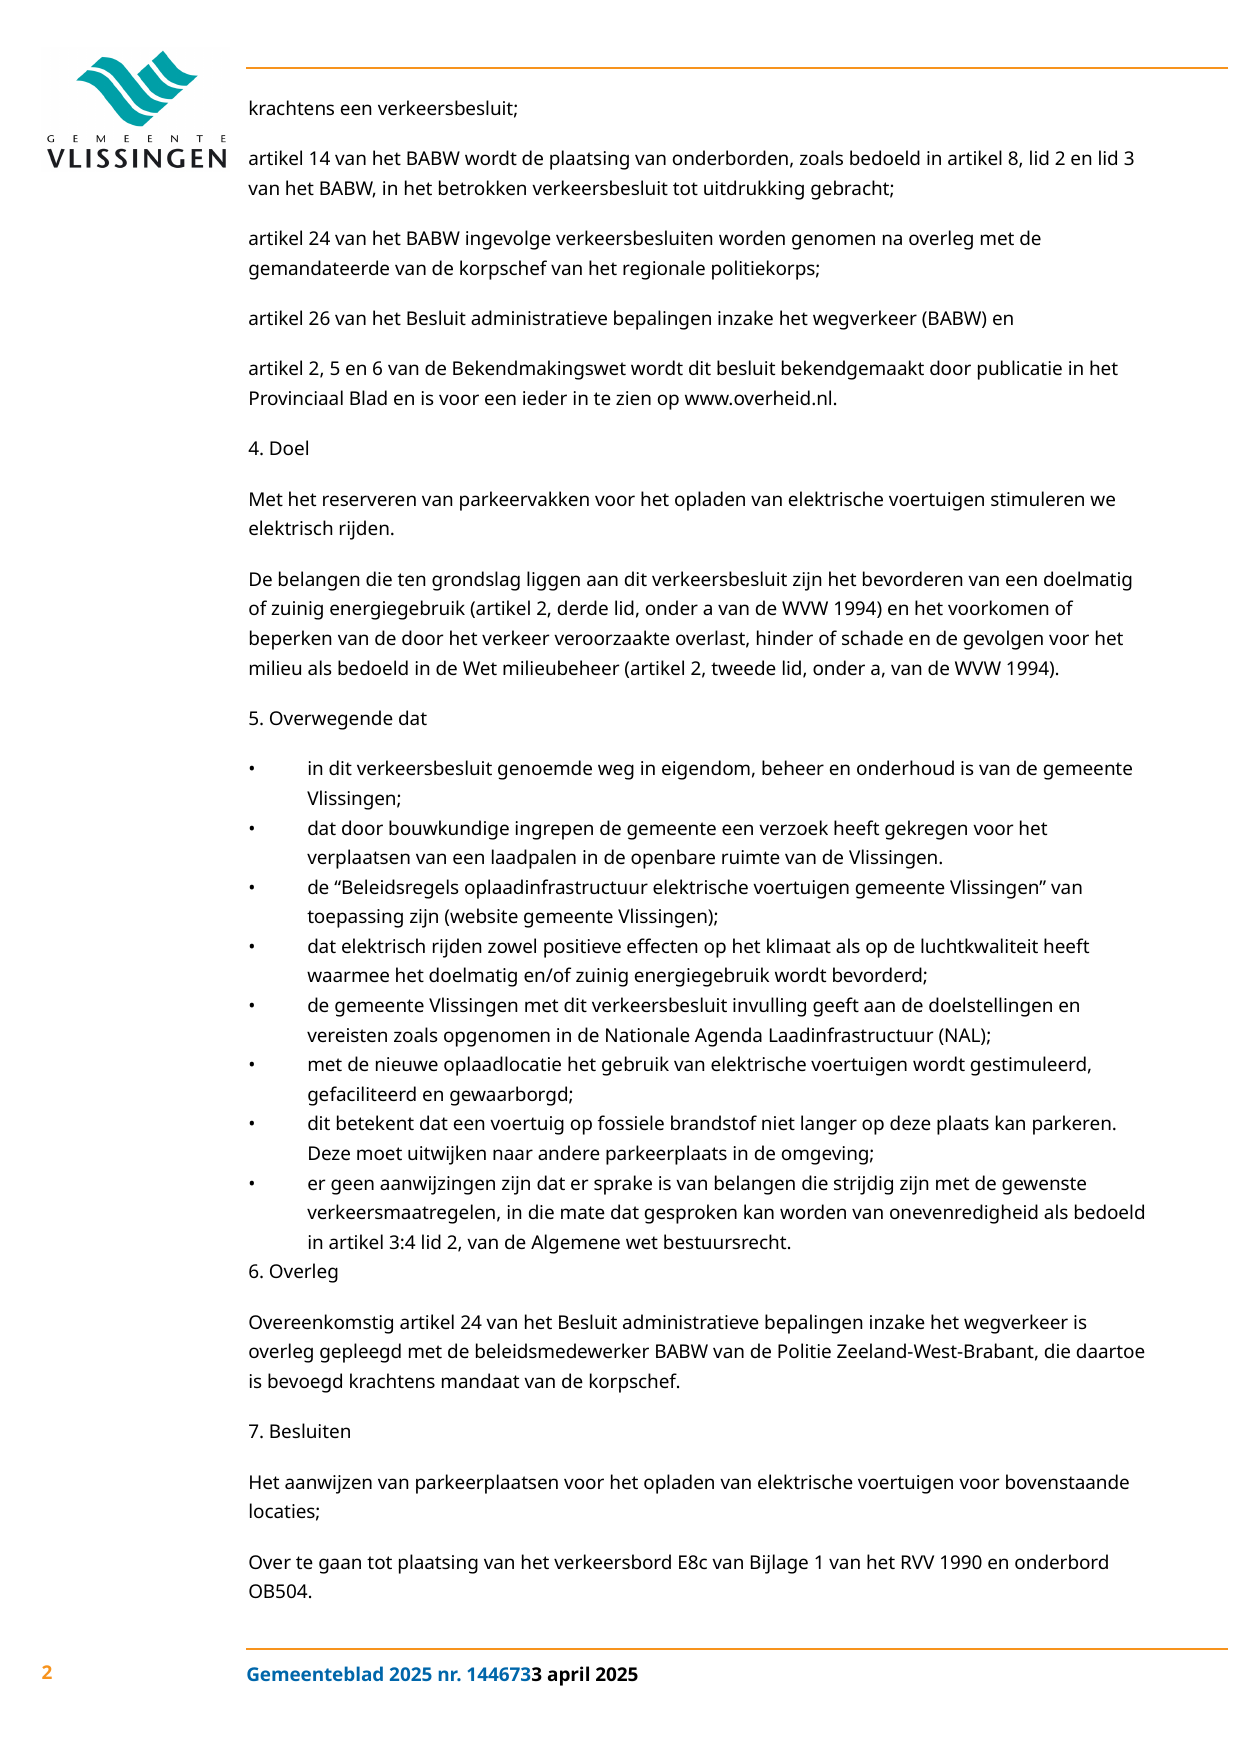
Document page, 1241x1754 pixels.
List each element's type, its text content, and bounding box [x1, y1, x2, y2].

text krachtens een verkeersbesluit; [248, 95, 1152, 121]
text artikel 2, 5 en 6 van de Bekendmakingswet wordt dit besluit bekendgemaakt door publicatie in het Provinciaal Blad en is voor een ieder in te zien op www.overheid.nl. [248, 356, 1152, 411]
text 5. Overwegende dat [248, 705, 1152, 731]
text 4. Doel [248, 436, 1152, 461]
list de “Beleidsregels oplaadinfrastructuur elektrische voertuigen gemeente Vlissingen” van toepassing zijn (website gemeente Vlissingen); [248, 874, 1152, 929]
text Overeenkomstig artikel 24 van het Besluit administratieve bepalingen inzake het wegverkeer is overleg gepleegd met de beleidsmedewerker BABW van de Politie Zeeland-West-Brabant, die daartoe is bevoegd krachtens mandaat van de korpschef. [248, 1309, 1152, 1394]
text Over te gaan tot plaatsing van het verkeersbord E8c van Bijlage 1 van het RVV 1990 en onderbord OB504. [248, 1549, 1152, 1604]
text De belangen die ten grondslag liggen aan dit verkeersbesluit zijn het bevorderen van een doelmatig of zuinig energiegebruik (artikel 2, derde lid, onder a van de WVW 1994) en het voorkomen of beperken van de door het verkeer veroorzaakte overlast, hinder of schade en de gevolgen voor het milieu als bedoeld in de Wet milieubeheer (artikel 2, tweede lid, onder a, van de WVW 1994). [248, 566, 1152, 681]
list in dit verkeersbesluit genoemde weg in eigendom, beheer en onderhoud is van de gemeente Vlissingen; [248, 756, 1152, 811]
list met de nieuwe oplaadlocatie het gebruik van elektrische voertuigen wordt gestimuleerd, gefaciliteerd en gewaarborgd; [248, 1051, 1152, 1107]
text Het aanwijzen van parkeerplaatsen voor het opladen van elektrische voertuigen voor bovenstaande locaties; [248, 1469, 1152, 1524]
text artikel 26 van het Besluit administratieve bepalingen inzake het wegverkeer (BABW) en [248, 305, 1152, 331]
list er geen aanwijzingen zijn dat er sprake is van belangen die strijdig zijn met de gewenste verkeersmaatregelen, in die mate dat gesproken kan worden van onevenredigheid als bedoeld in artikel 3:4 lid 2, van de Algemene wet bestuursrecht. [248, 1170, 1152, 1255]
text artikel 14 van het BABW wordt de plaatsing van onderborden, zoals bedoeld in artikel 8, lid 2 en lid 3 van het BABW, in het betrokken verkeersbesluit tot uitdrukking gebracht; [248, 145, 1152, 201]
list de gemeente Vlissingen met dit verkeersbesluit invulling geeft aan de doelstellingen en vereisten zoals opgenomen in de Nationale Agenda Laadinfrastructuur (NAL); [248, 992, 1152, 1048]
list dit betekent dat een voertuig op fossiele brandstof niet langer op deze plaats kan parkeren. Deze moet uitwijken naar andere parkeerplaats in de omgeving; [248, 1111, 1152, 1166]
text 6. Overleg [248, 1258, 1152, 1284]
list dat door bouwkundige ingrepen de gemeente een verzoek heeft gekregen voor het verplaatsen van een laadpalen in de openbare ruimte van de Vlissingen. [248, 815, 1152, 870]
text artikel 24 van het BABW ingevolge verkeersbesluiten worden genomen na overleg met de gemandateerde van de korpschef van het regionale politiekorps; [248, 225, 1152, 281]
list dat elektrisch rijden zowel positieve effecten op het klimaat als op de luchtkwaliteit heeft waarmee het doelmatig en/of zuinig energiegebruik wordt bevorderd; [248, 933, 1152, 988]
text 7. Besluiten [248, 1418, 1152, 1444]
text Met het reserveren van parkeervakken voor het opladen van elektrische voertuigen stimuleren we elektrisch rijden. [248, 486, 1152, 541]
picture [41, 47, 231, 172]
